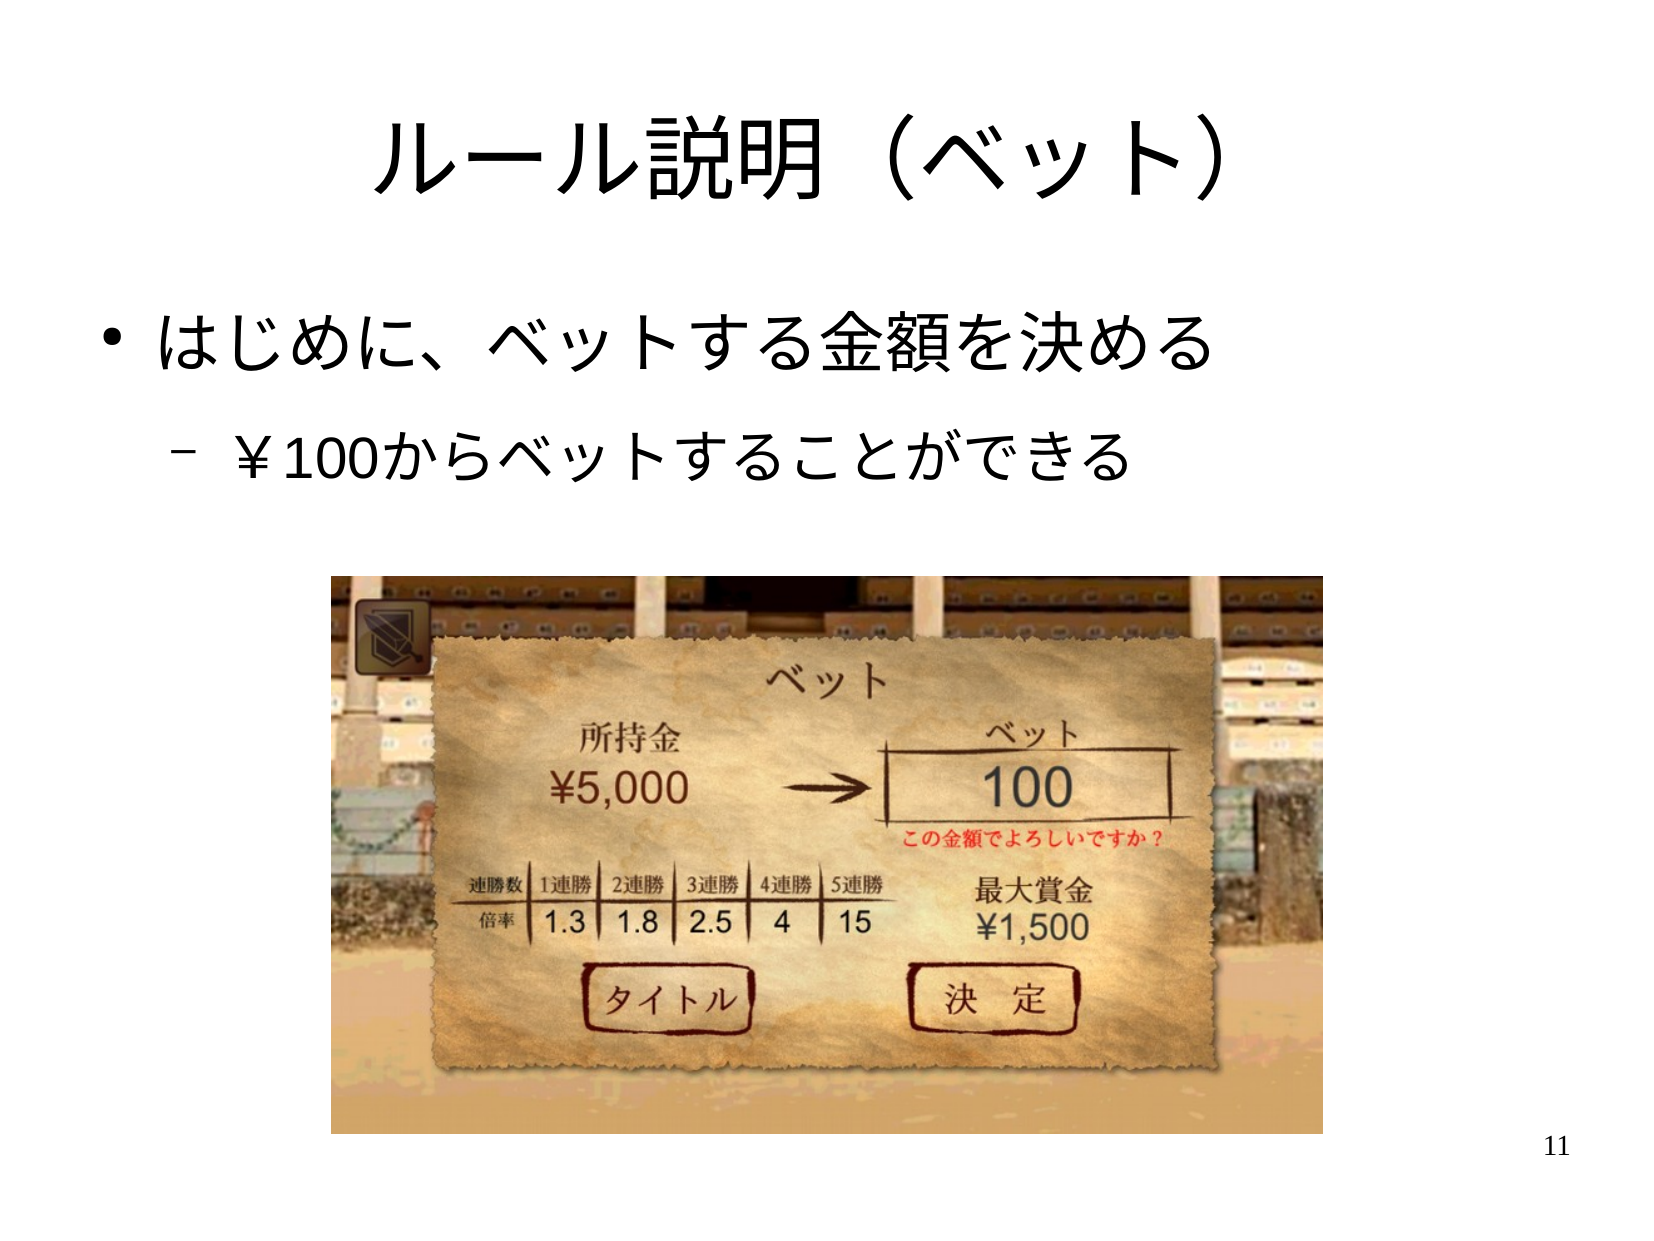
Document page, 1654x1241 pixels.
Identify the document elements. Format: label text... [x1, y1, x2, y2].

list はじめに、ベットする金額を決める ￥100からベットすることができる [82, 290, 1571, 1010]
title ルール説明（ベット） [82, 49, 1571, 257]
picture [331, 576, 1323, 1134]
